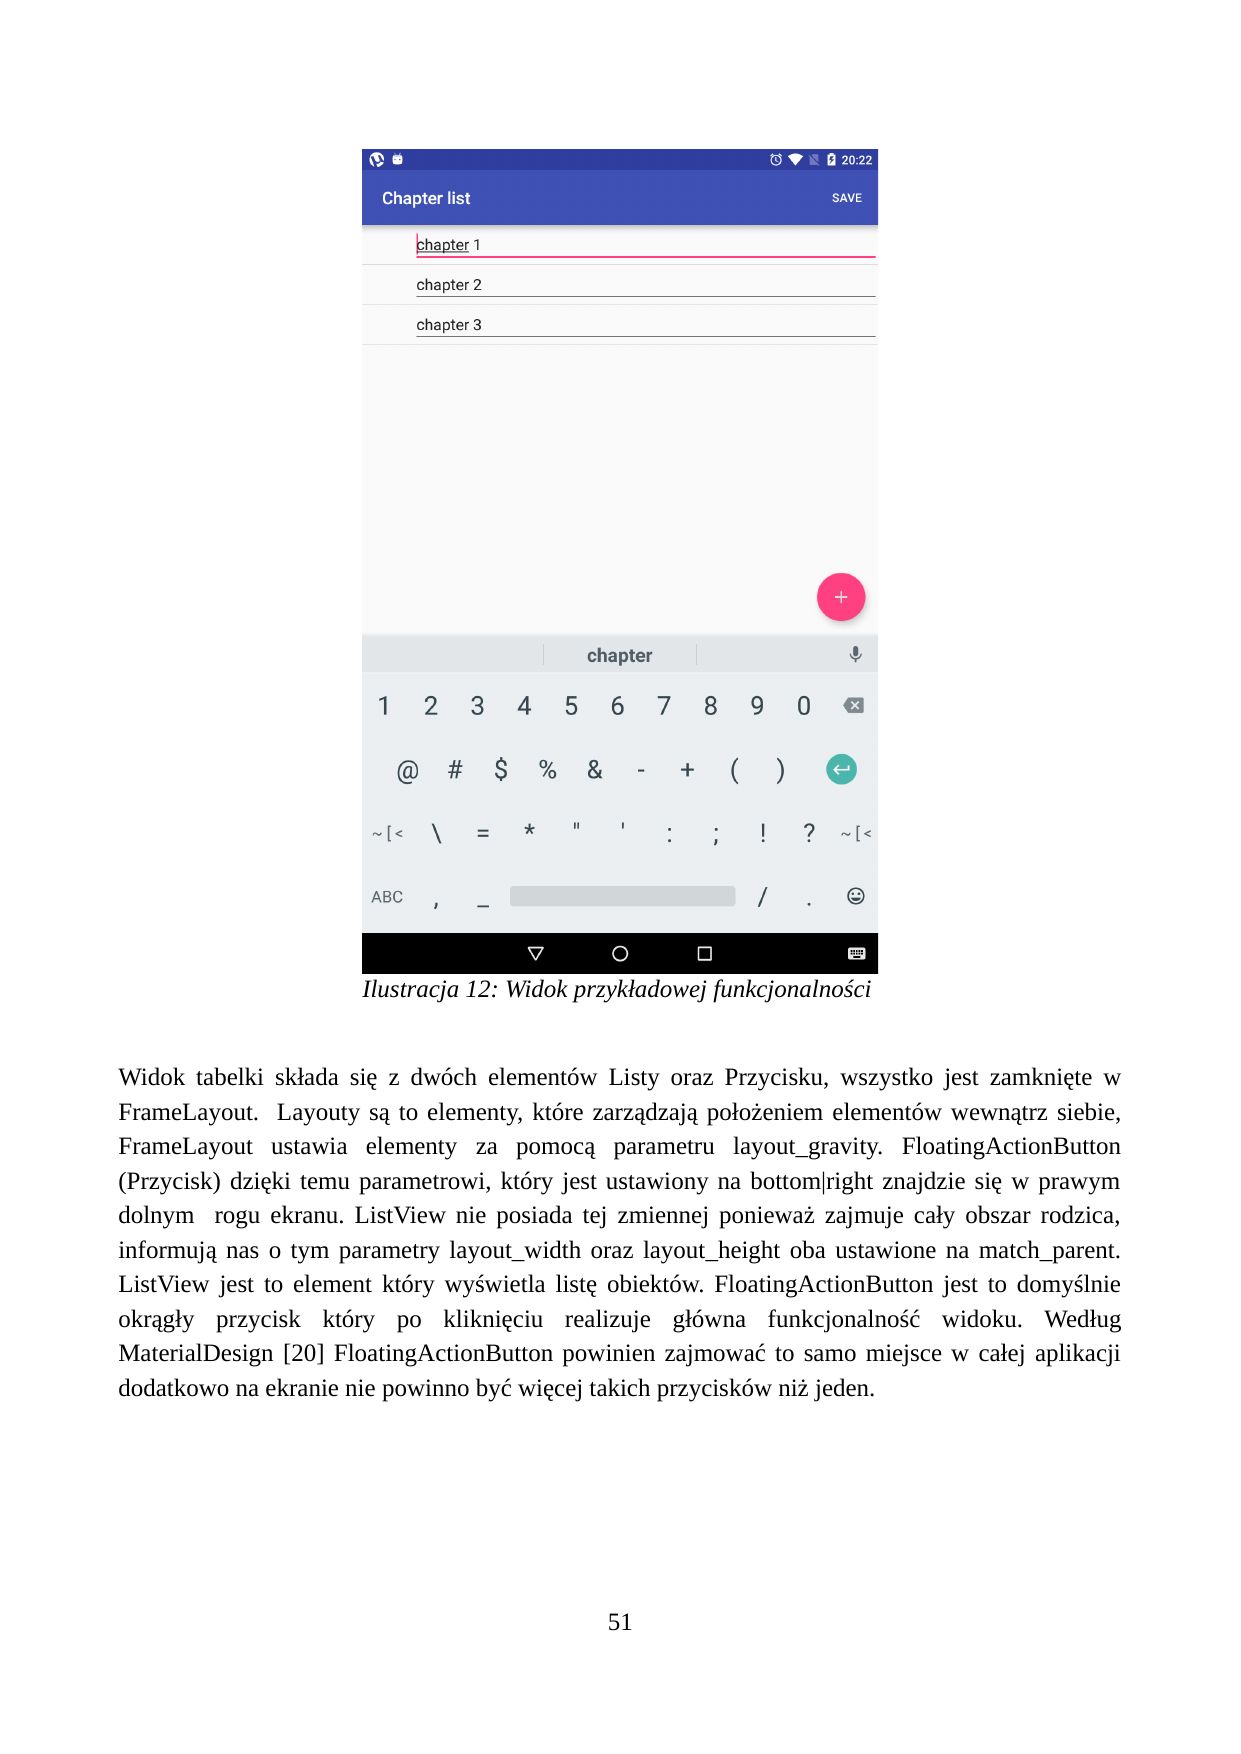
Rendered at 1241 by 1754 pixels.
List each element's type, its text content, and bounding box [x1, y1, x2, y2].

picture [362, 149, 879, 974]
text Ilustracja 12: Widok przykładowej funkcjonalności [362, 974, 878, 1002]
text Widok tabelki składa się z dwóch elementów Listy oraz Przycisku, wszystko jest zamknięte w FrameLayout. Layouty są to elementy, które zarządzają położeniem elementów wewnątrz siebie, FrameLayout ustawia elementy za pomocą parametru layout_gravity. FloatingActionButton (Przycisk) dzięki temu parametrowi, który jest ustawiony na bottom|right znajdzie się w prawym dolnym rogu ekranu. ListView nie posiada tej zmiennej ponieważ zajmuje cały obszar rodzica, informują nas o tym parametry layout_width oraz layout_height oba ustawione na match_parent. ListView jest to element który wyświetla listę obiektów. FloatingActionButton jest to domyślnie okrągły przycisk który po kliknięciu realizuje główna funkcjonalność widoku. Według MaterialDesign [20] FloatingActionButton powinien zajmować to samo miejsce w całej aplikacji dodatkowo na ekranie nie powinno być więcej takich przycisków niż jeden. [118, 1062, 1122, 1401]
